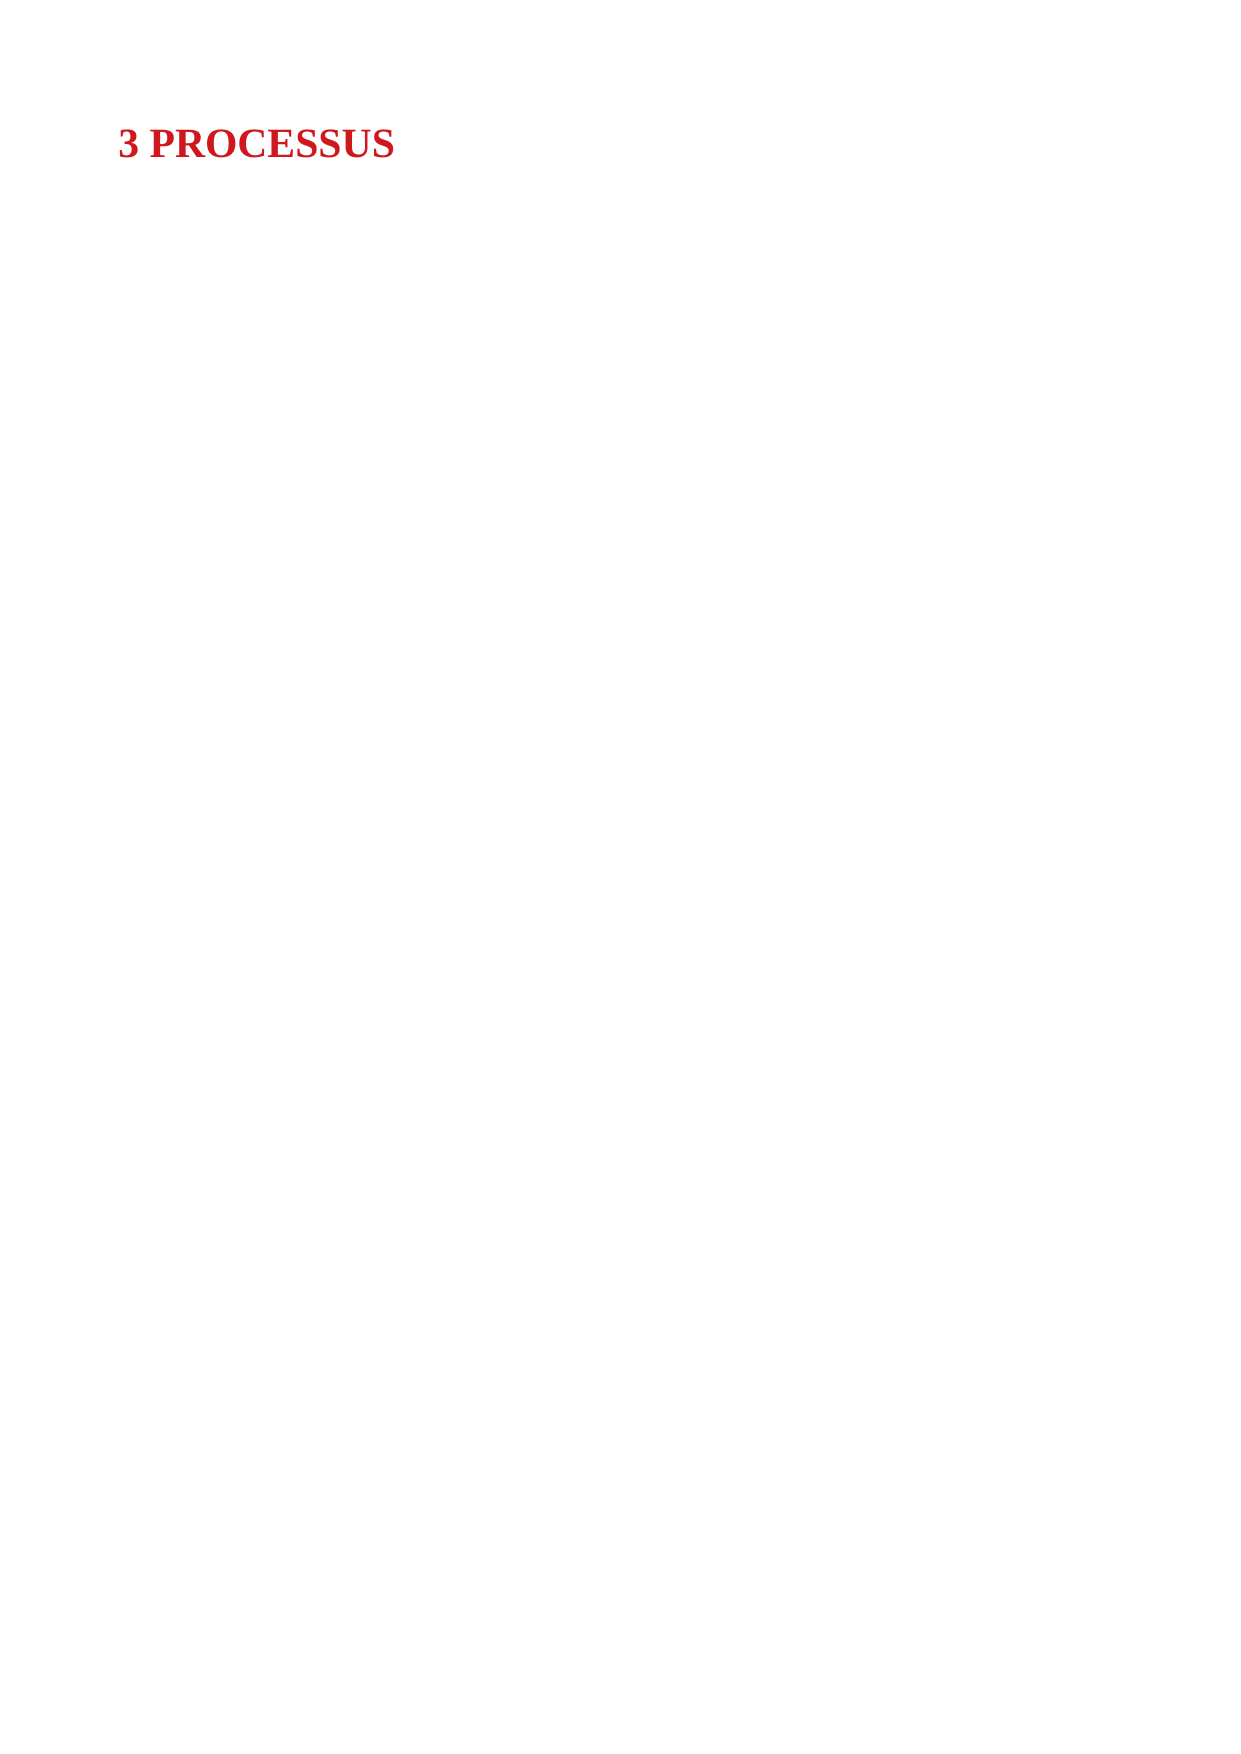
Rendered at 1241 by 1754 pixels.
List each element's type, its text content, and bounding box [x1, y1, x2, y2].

text 3 PROCESSUS [118, 118, 1122, 166]
